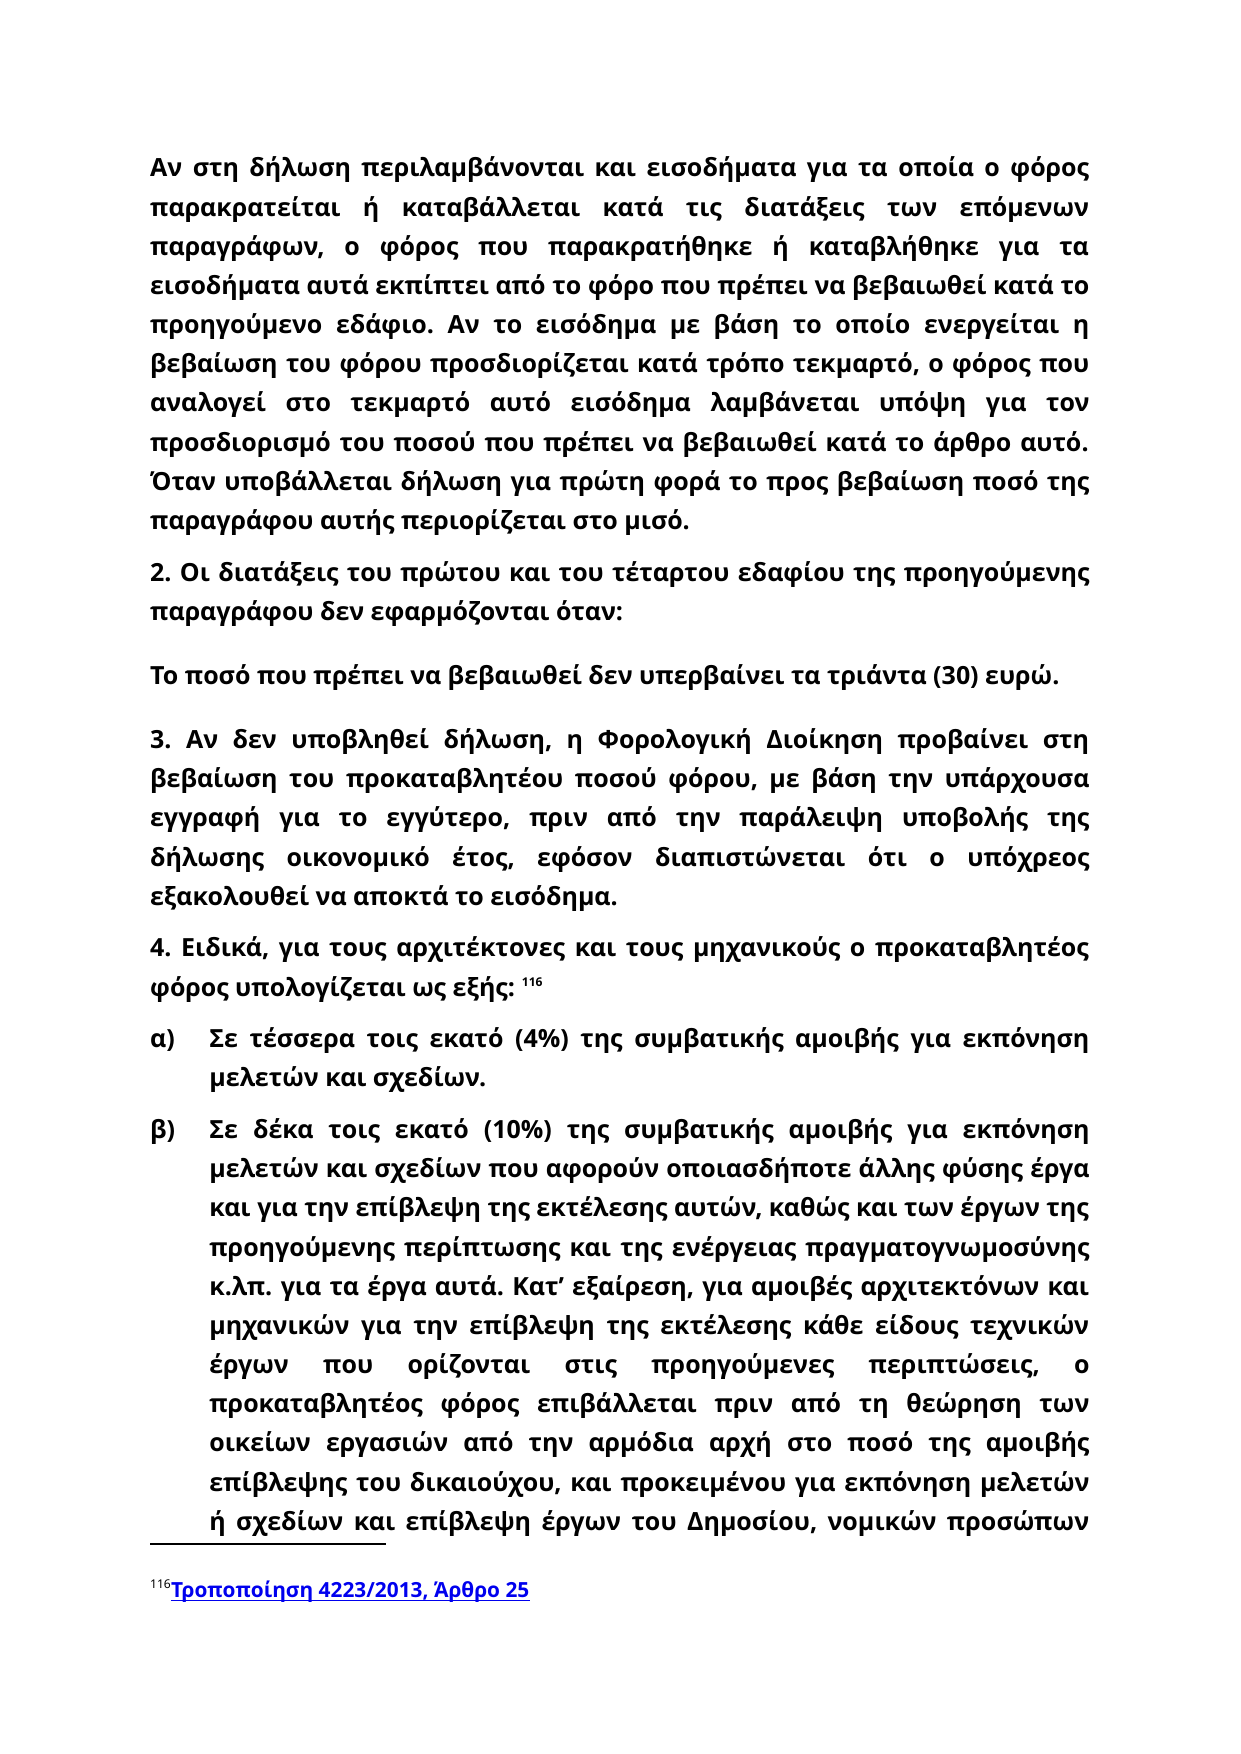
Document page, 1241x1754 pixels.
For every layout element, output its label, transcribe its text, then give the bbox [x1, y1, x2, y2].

text Το ποσό που πρέπει να βεβαιωθεί δεν υπερβαίνει τα τριάντα (30) ευρώ. [150, 657, 1090, 692]
text 2. Οι διατάξεις του πρώτου και του τέταρτου εδαφίου της προηγούμενης παραγράφου δεν εφαρμόζονται όταν: [150, 554, 1090, 627]
list β) Σε δέκα τοις εκατό (10%) της συμβατικής αμοιβής για εκπόνηση μελετών και σχεδίων που αφορούν οποιασδήποτε άλλης φύσης έργα και για την επίβλεψη της εκτέλεσης αυτών, καθώς και των έργων της προηγούμενης περίπτωσης και της ενέργειας πραγματογνωμοσύνης κ.λπ. για τα έργα αυτά. Κατ’ εξαίρεση, για αμοιβές αρχιτεκτόνων και μηχανικών για την επίβλεψη της εκτέλεσης κάθε είδους τεχνικών έργων που ορίζονται στις προηγούμενες περιπτώσεις, ο προκαταβλητέος φόρος επιβάλλεται πριν από τη θεώρηση των οικείων εργασιών από την αρμόδια αρχή στο ποσό της αμοιβής επίβλεψης του δικαιούχου, και προκειμένου για εκπόνηση μελετών ή σχεδίων και επίβλεψη έργων του Δημοσίου, νομικών προσώπων [150, 1112, 1090, 1537]
text 3. Αν δεν υποβληθεί δήλωση, η Φορολογική Διοίκηση προβαίνει στη βεβαίωση του προκαταβλητέου ποσού φόρου, με βάση την υπάρχουσα εγγραφή για το εγγύτερο, πριν από την παράλειψη υποβολής της δήλωσης οικονομικό έτος, εφόσον διαπιστώνεται ότι ο υπόχρεος εξακολουθεί να αποκτά το εισόδημα. [150, 722, 1090, 912]
text 4. Ειδικά, για τους αρχιτέκτονες και τους μηχανικούς ο προκαταβλητέος φόρος υπολογίζεται ως εξής: [150, 930, 1090, 1003]
text Τροποποίηση 4223/2013, Άρθρο 25 [150, 1576, 1090, 1604]
list α) Σε τέσσερα τοις εκατό (4%) της συμβατικής αμοιβής για εκπόνηση μελετών και σχεδίων. [150, 1021, 1090, 1094]
text Αν στη δήλωση περιλαμβάνονται και εισοδήματα για τα οποία ο φόρος παρακρατείται ή καταβάλλεται κατά τις διατάξεις των επόμενων παραγράφων, ο φόρος που παρακρατήθηκε ή καταβλήθηκε για τα εισοδήματα αυτά εκπίπτει από το φόρο που πρέπει να βεβαιωθεί κατά το προηγούμενο εδάφιο. Αν το εισόδημα με βάση το οποίο ενεργείται η βεβαίωση του φόρου προσδιορίζεται κατά τρόπο τεκμαρτό, ο φόρος που αναλογεί στο τεκμαρτό αυτό εισόδημα λαμβάνεται υπόψη για τον προσδιορισμό του ποσού που πρέπει να βεβαιωθεί κατά το άρθρο αυτό. Όταν υποβάλλεται δήλωση για πρώτη φορά το προς βεβαίωση ποσό της παραγράφου αυτής περιορίζεται στο μισό. [150, 150, 1090, 537]
